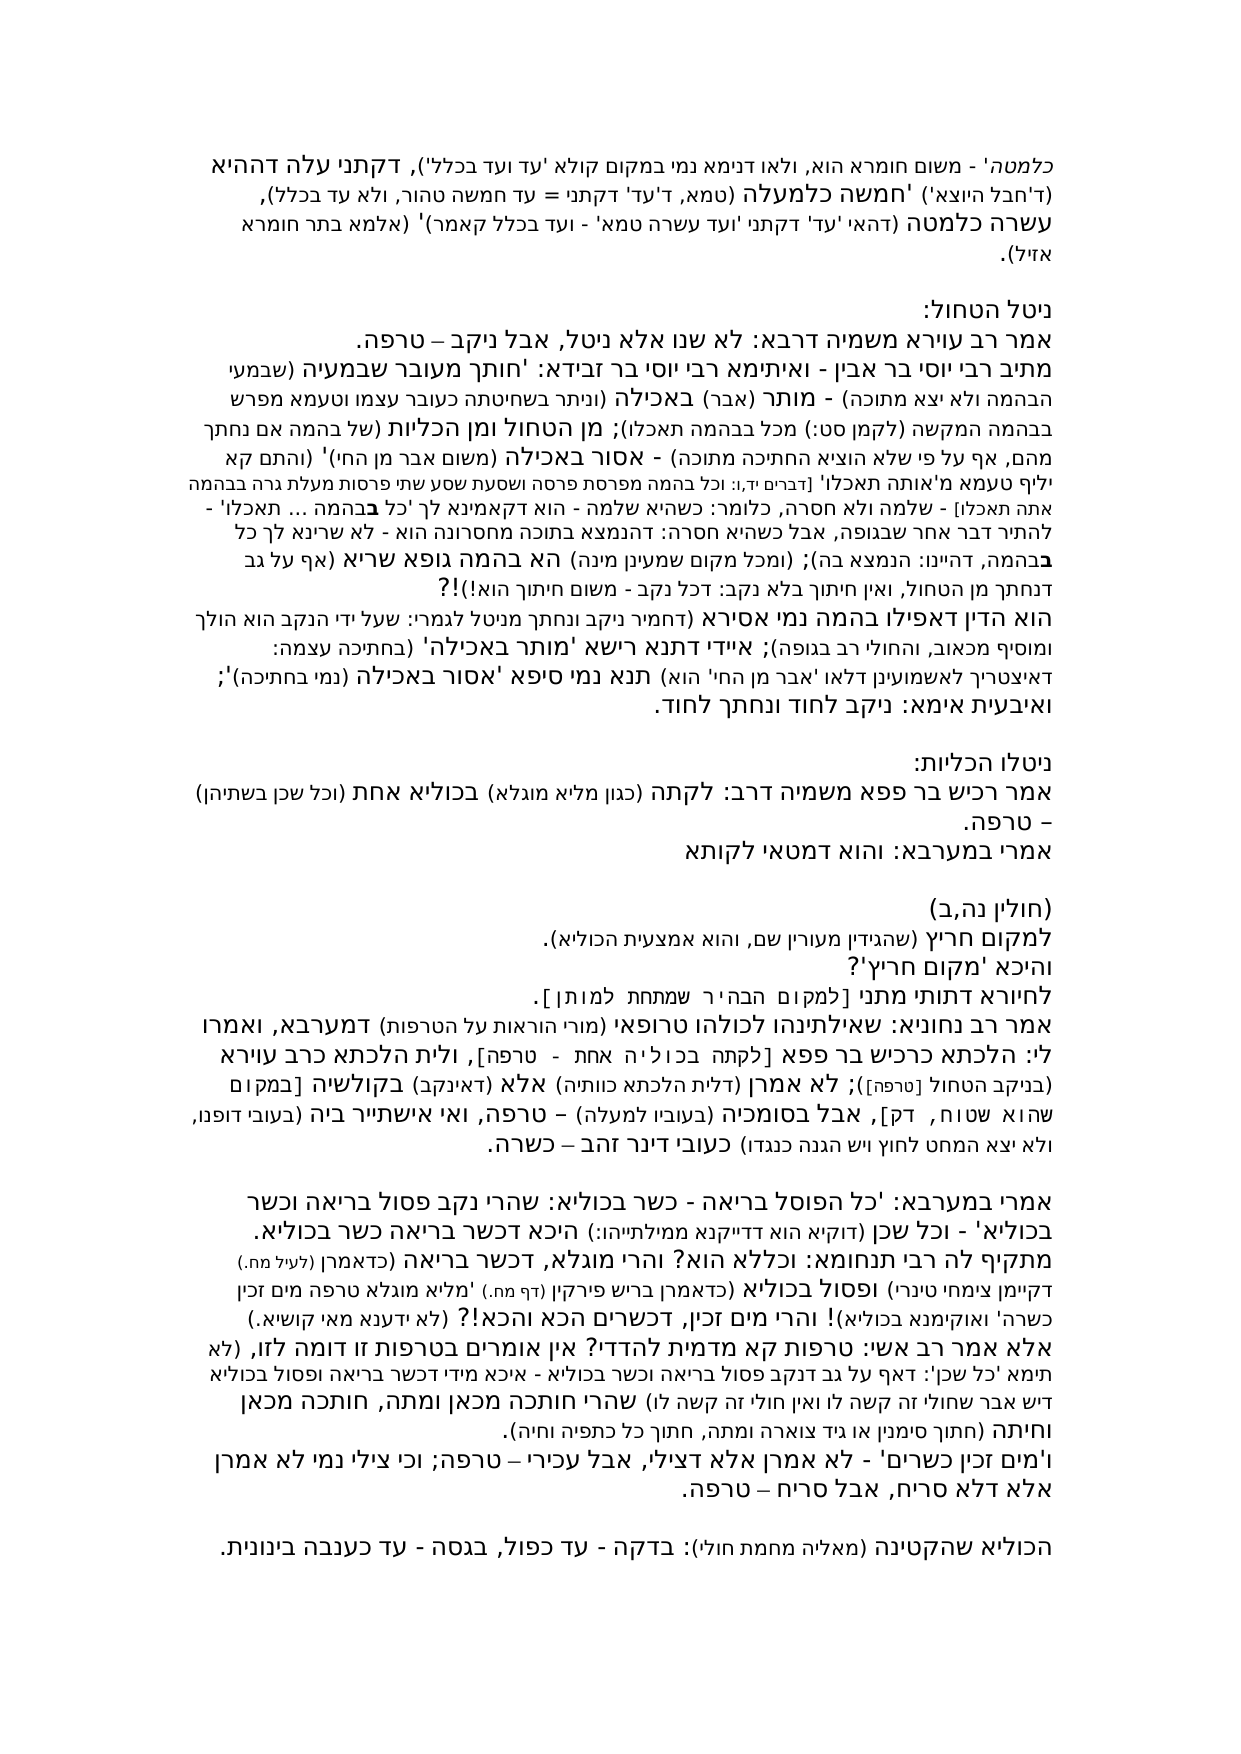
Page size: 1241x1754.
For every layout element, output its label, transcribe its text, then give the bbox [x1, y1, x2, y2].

text והיכא 'מקום חריץ'? [187, 952, 1053, 981]
text ואיבעית אימא: ניקב לחוד ונחתך לחוד. [187, 690, 1053, 719]
text אמר רב עוירא משמיה דרבא: לא שנו אלא ניטל, אבל ניקב – טרפה. [187, 325, 1053, 354]
text (חולין נה,ב) [187, 894, 1053, 923]
text אלא אמר רב אשי: טרפות קא מדמית להדדי? אין אומרים בטרפות זו דומה לזו, (לא תימא 'כל שכן': דאף על גב דנקב פסול בריאה וכשר בכוליא - איכא מידי דכשר בריאה ופסול בכוליא דיש אבר שחולי זה קשה לו ואין חולי זה קשה לו) שהרי חותכה מכאן ומתה, חותכה מכאן וחיתה (חתוך סימנין או גיד צוארה ומתה, חתוך כל כתפיה וחיה). [187, 1333, 1053, 1445]
text הכוליא שהקטינה (מאליה מחמת חולי): בדקה - עד כפול, בגסה - עד כענבה בינונית. [187, 1532, 1053, 1561]
text אמרי במערבא: והוא דמטאי לקותא [187, 836, 1053, 865]
text כלמטה' - משום חומרא הוא, ולאו דנימא נמי במקום קולא 'עד ועד בכלל'), דקתני עלה דההיא (ד'חבל היוצא') 'חמשה כלמעלה (טמא, ד'עד' דקתני = עד חמשה טהור, ולא עד בכלל), עשרה כלמטה (דהאי 'עד' דקתני 'ועד עשרה טמא' - ועד בכלל קאמר)' (אלמא בתר חומרא אזיל). [187, 150, 1053, 267]
text אמר רב נחוניא: שאילתינהו לכולהו טרופאי (מורי הוראות על הטרפות) דמערבא, ואמרו לי: הלכתא כרכיש בר פפא [לקתה בכוליה אחת - טרפה], ולית הלכתא כרב עוירא (בניקב הטחול [טרפה]); לא אמרן (דלית הלכתא כוותיה) אלא (דאינקב) בקולשיה [במקום שהוא שטוח, דק], אבל בסומכיה (בעוביו למעלה) – טרפה, ואי אישתייר ביה (בעובי דופנו, ולא יצא המחט לחוץ ויש הגנה כנגדו) כעובי דינר זהב – כשרה. [187, 1011, 1053, 1158]
text הוא הדין דאפילו בהמה נמי אסירא (דחמיר ניקב ונחתך מניטל לגמרי: שעל ידי הנקב הוא הולך ומוסיף מכאוב, והחולי רב בגופה); איידי דתנא רישא 'מותר באכילה' (בחתיכה עצמה: דאיצטריך לאשמועינן דלאו 'אבר מן החי' הוא) תנא נמי סיפא 'אסור באכילה (נמי בחתיכה)'; [187, 603, 1053, 690]
text אמר רכיש בר פפא משמיה דרב: לקתה (כגון מליא מוגלא) בכוליא אחת (וכל שכן בשתיהן) – טרפה. [187, 777, 1053, 836]
text מתקיף לה רבי תנחומא: וכללא הוא? והרי מוגלא, דכשר בריאה (כדאמרן (לעיל מח.) דקיימן צימחי טינרי) ופסול בכוליא (כדאמרן בריש פירקין (דף מח.) 'מליא מוגלא טרפה מים זכין כשרה' ואוקימנא בכוליא)! והרי מים זכין, דכשרים הכא והכא!? (לא ידענא מאי קושיא.) [187, 1245, 1053, 1333]
text מתיב רבי יוסי בר אבין - ואיתימא רבי יוסי בר זבידא: 'חותך מעובר שבמעיה (שבמעי הבהמה ולא יצא מתוכה) - מותר (אבר) באכילה (וניתר בשחיטתה כעובר עצמו וטעמא מפרש בבהמה המקשה (לקמן סט:) מכל בבהמה תאכלו); מן הטחול ומן הכליות (של בהמה אם נחתך מהם, אף על פי שלא הוציא החתיכה מתוכה) - אסור באכילה (משום אבר מן החי)' (והתם קא יליף טעמא מ'אותה תאכלו' [דברים יד,ו: וכל בהמה מפרסת פרסה ושסעת שסע שתי פרסות מעלת גרה בבהמה אתה תאכלו] - שלמה ולא חסרה, כלומר: כשהיא שלמה - הוא דקאמינא לך 'כל בבהמה ... תאכלו' - להתיר דבר אחר שבגופה, אבל כשהיא חסרה: דהנמצא בתוכה מחסרונה הוא - לא שרינא לך כל בבהמה, דהיינו: הנמצא בה); (ומכל מקום שמעינן מינה) הא בהמה גופא שריא (אף על גב דנחתך מן הטחול, ואין חיתוך בלא נקב: דכל נקב - משום חיתוך הוא!)!? [187, 354, 1053, 603]
text לחיורא דתותי מתני [למקום הבהיר שמתחת למותן]. [187, 981, 1053, 1011]
text ניטלו הכליות: [187, 748, 1053, 777]
text למקום חריץ (שהגידין מעורין שם, והוא אמצעית הכוליא). [187, 923, 1053, 952]
text ו'מים זכין כשרים' - לא אמרן אלא דצילי, אבל עכירי – טרפה; וכי צילי נמי לא אמרן אלא דלא סריח, אבל סריח – טרפה. [187, 1445, 1053, 1503]
text ניטל הטחול: [187, 296, 1053, 325]
text אמרי במערבא: 'כל הפוסל בריאה - כשר בכוליא: שהרי נקב פסול בריאה וכשר בכוליא' - וכל שכן (דוקיא הוא דדייקנא ממילתייהו:) היכא דכשר בריאה כשר בכוליא. [187, 1187, 1053, 1245]
